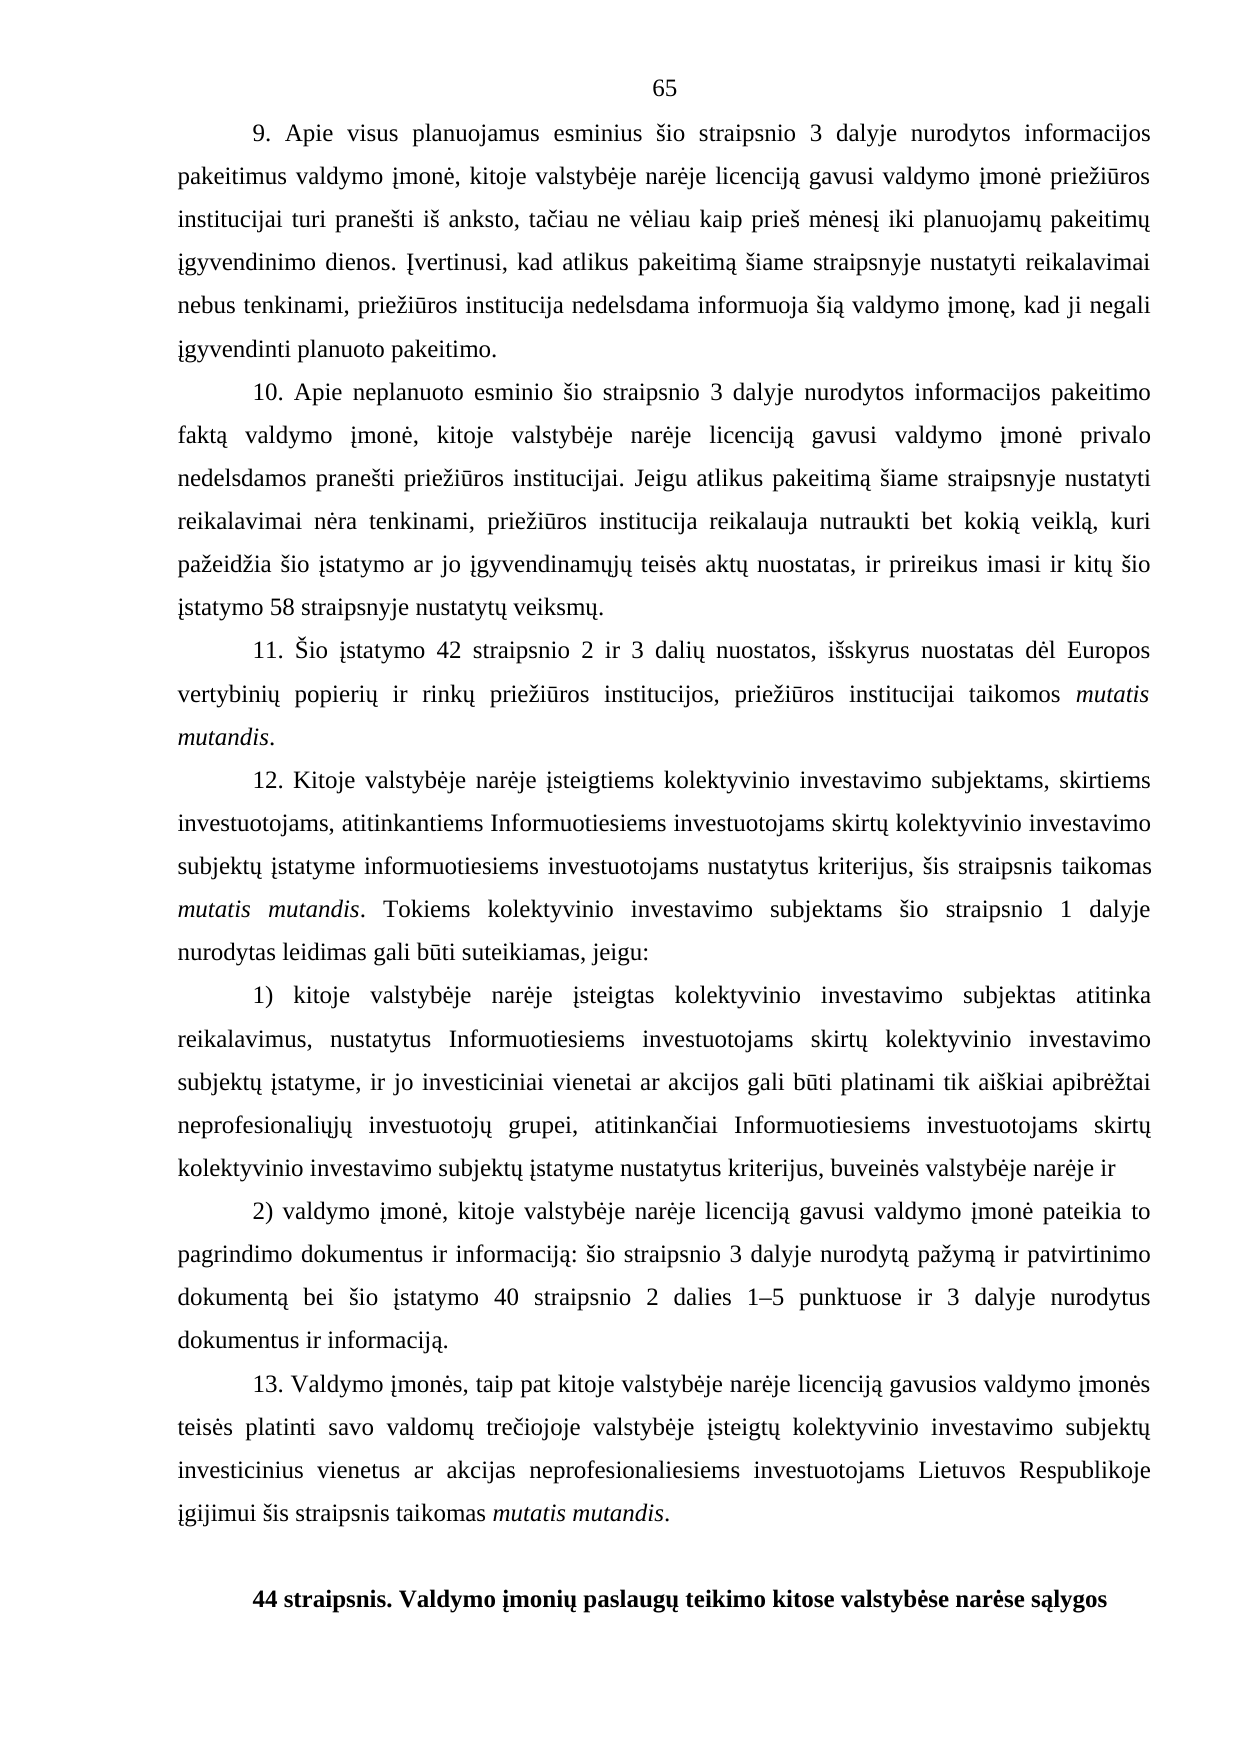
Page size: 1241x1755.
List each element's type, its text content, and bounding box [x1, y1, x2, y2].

text 13. Valdymo įmonės, taip pat kitoje valstybėje narėje licenciją gavusios valdymo įmonės teisės platinti savo valdomų trečiojoje valstybėje įsteigtų kolektyvinio investavimo subjektų investicinius vienetus ar akcijas neprofesionaliesiems investuotojams Lietuvos Respublikoje įgijimui šis straipsnis taikomas mutatis mutandis. [177, 1369, 1152, 1527]
text 1) kitoje valstybėje narėje įsteigtas kolektyvinio investavimo subjektas atitinka reikalavimus, nustatytus Informuotiesiems investuotojams skirtų kolektyvinio investavimo subjektų įstatyme, ir jo investiciniai vienetai ar akcijos gali būti platinami tik aiškiai apibrėžtai neprofesionaliųjų investuotojų grupei, atitinkančiai Informuotiesiems investuotojams skirtų kolektyvinio investavimo subjektų įstatyme nustatytus kriterijus, buveinės valstybėje narėje ir [177, 981, 1152, 1182]
text 9. Apie visus planuojamus esminius šio straipsnio 3 dalyje nurodytos informacijos pakeitimus valdymo įmonė, kitoje valstybėje narėje licenciją gavusi valdymo įmonė priežiūros institucijai turi pranešti iš anksto, tačiau ne vėliau kaip prieš mėnesį iki planuojamų pakeitimų įgyvendinimo dienos. Įvertinusi, kad atlikus pakeitimą šiame straipsnyje nustatyti reikalavimai nebus tenkinami, priežiūros institucija nedelsdama informuoja šią valdymo įmonę, kad ji negali įgyvendinti planuoto pakeitimo. [177, 118, 1152, 362]
text 11. Šio įstatymo 42 straipsnio 2 ir 3 dalių nuostatos, išskyrus nuostatas dėl Europos vertybinių popierių ir rinkų priežiūros institucijos, priežiūros institucijai taikomos mutatis mutandis. [177, 636, 1152, 751]
text 12. Kitoje valstybėje narėje įsteigtiems kolektyvinio investavimo subjektams, skirtiems investuotojams, atitinkantiems Informuotiesiems investuotojams skirtų kolektyvinio investavimo subjektų įstatyme informuotiesiems investuotojams nustatytus kriterijus, šis straipsnis taikomas mutatis mutandis. Tokiems kolektyvinio investavimo subjektams šio straipsnio 1 dalyje nurodytas leidimas gali būti suteikiamas, jeigu: [177, 765, 1152, 966]
text 44 straipsnis. Valdymo įmonių paslaugų teikimo kitose valstybėse narėse sąlygos [177, 1584, 1152, 1613]
text 10. Apie neplanuoto esminio šio straipsnio 3 dalyje nurodytos informacijos pakeitimo faktą valdymo įmonė, kitoje valstybėje narėje licenciją gavusi valdymo įmonė privalo nedelsdamos pranešti priežiūros institucijai. Jeigu atlikus pakeitimą šiame straipsnyje nustatyti reikalavimai nėra tenkinami, priežiūros institucija reikalauja nutraukti bet kokią veiklą, kuri pažeidžia šio įstatymo ar jo įgyvendinamųjų teisės aktų nuostatas, ir prireikus imasi ir kitų šio įstatymo 58 straipsnyje nustatytų veiksmų. [177, 377, 1152, 621]
text 2) valdymo įmonė, kitoje valstybėje narėje licenciją gavusi valdymo įmonė pateikia to pagrindimo dokumentus ir informaciją: šio straipsnio 3 dalyje nurodytą pažymą ir patvirtinimo dokumentą bei šio įstatymo 40 straipsnio 2 dalies 1–5 punktuose ir 3 dalyje nurodytus dokumentus ir informaciją. [177, 1196, 1152, 1354]
